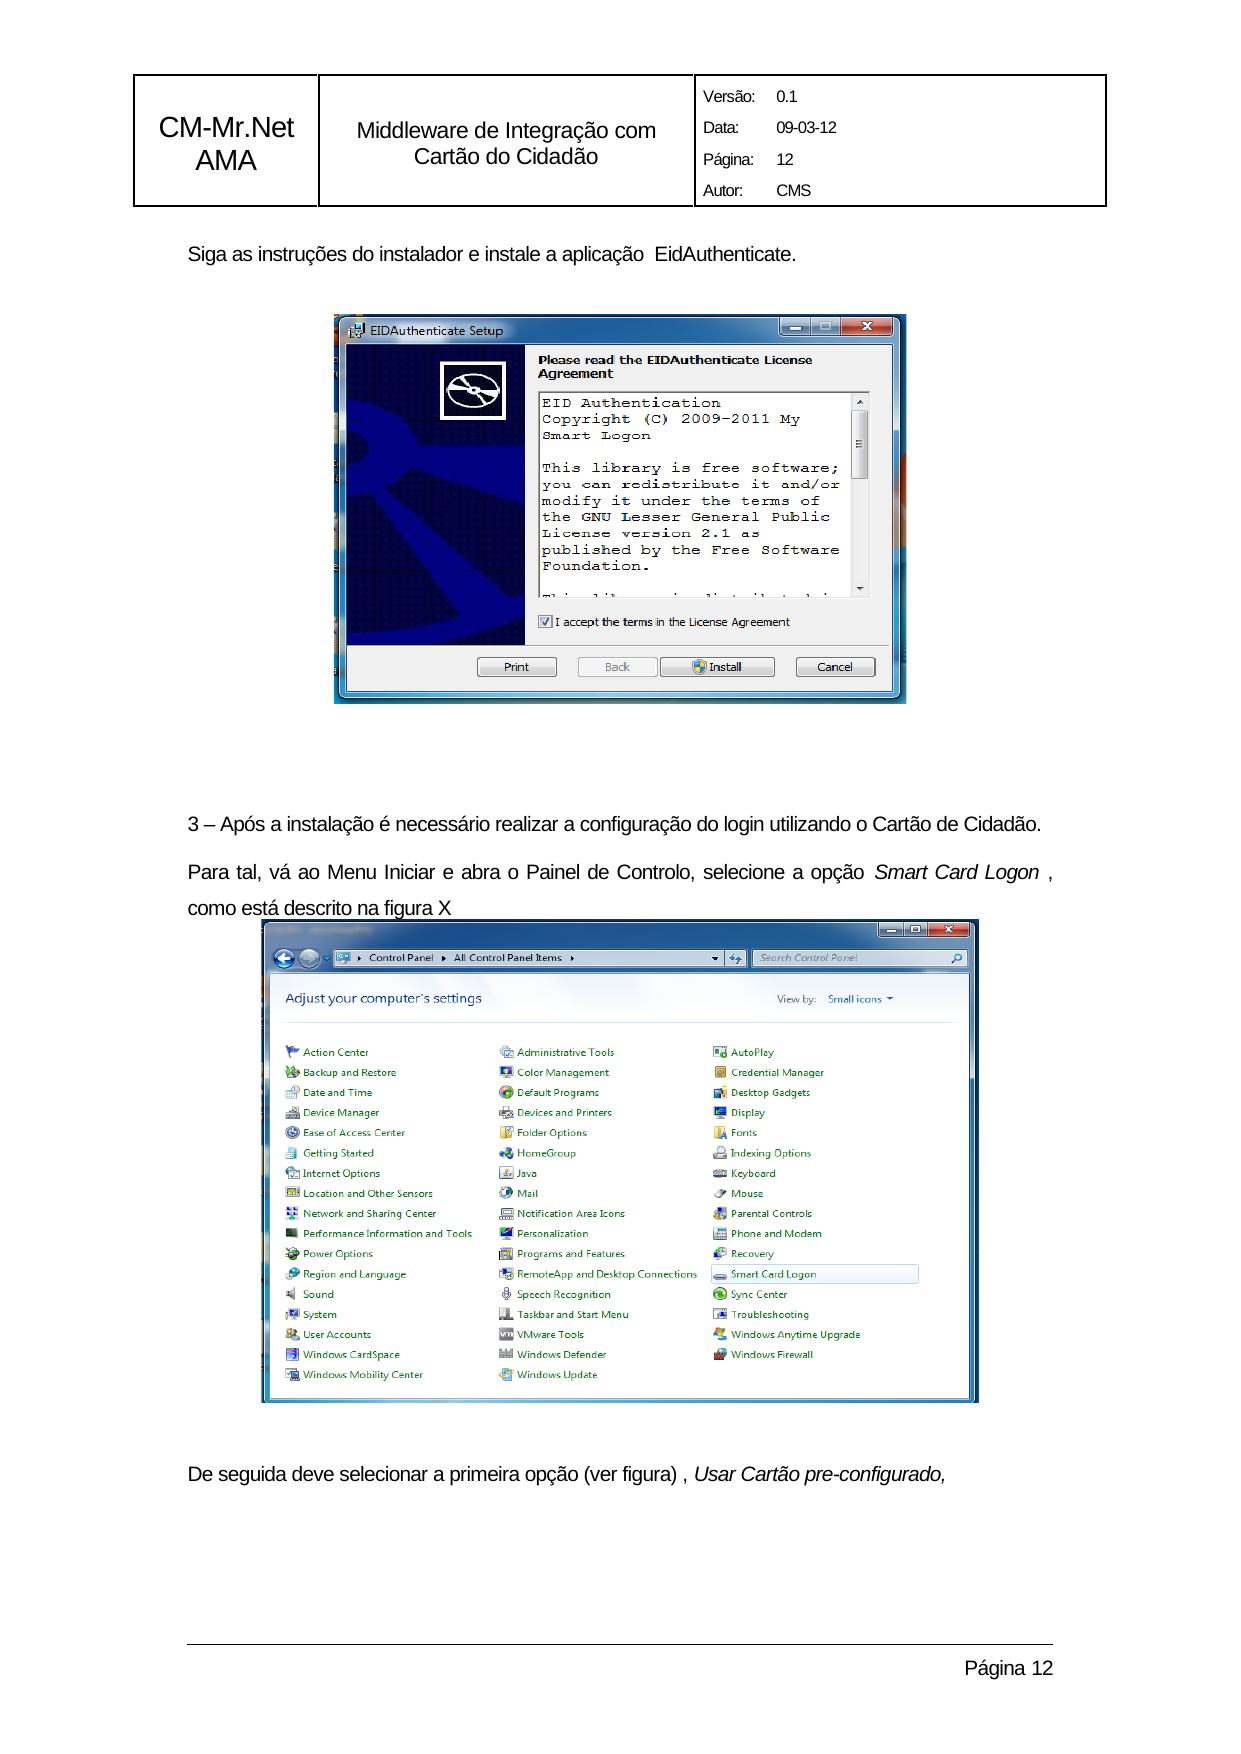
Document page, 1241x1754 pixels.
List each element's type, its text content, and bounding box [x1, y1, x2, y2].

picture [261, 919, 979, 1403]
text 3 – Após a instalação é necessário realizar a configuração do login utilizando o Cartão de Cidadão. [187, 812, 1053, 836]
text Siga as instruções do instalador e instale a aplicação EidAuthenticate. [187, 242, 1053, 266]
picture [333, 314, 907, 704]
text De seguida deve selecionar a primeira opção (ver figura) , Usar Cartão pre-configurado, [187, 1463, 1053, 1486]
text Para tal, vá ao Menu Iniciar e abra o Painel de Controlo, selecione a opção Smart Card Logon , como está descrito na figura X [187, 861, 1053, 919]
